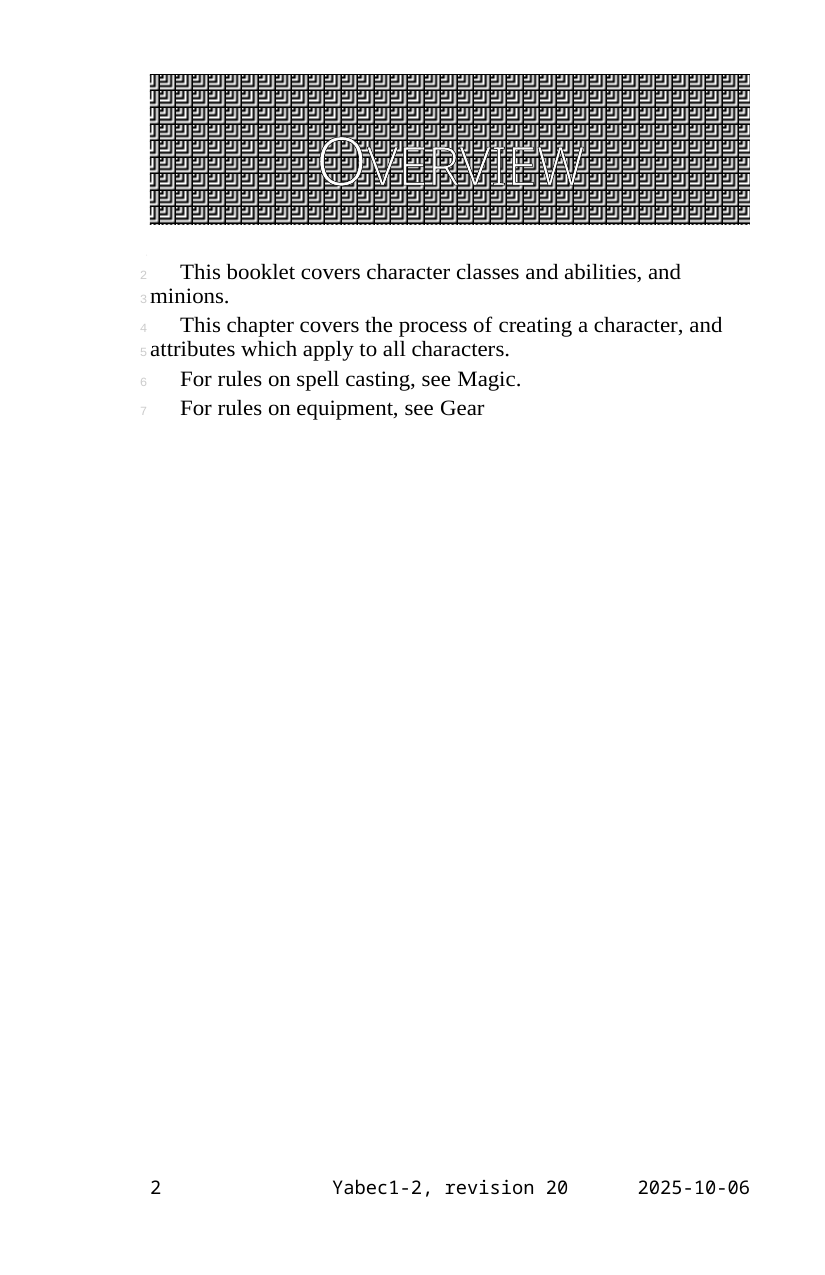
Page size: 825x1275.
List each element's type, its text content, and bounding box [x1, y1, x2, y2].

text For rules on equipment, see Gear [150, 397, 750, 421]
text This chapter covers the process of creating a character, and attributes which apply to all characters. [150, 314, 750, 361]
text For rules on spell casting, see Magic. [150, 367, 750, 391]
text This booklet covers character classes and abilities, and minions. [150, 260, 750, 308]
picture [149, 74, 750, 225]
